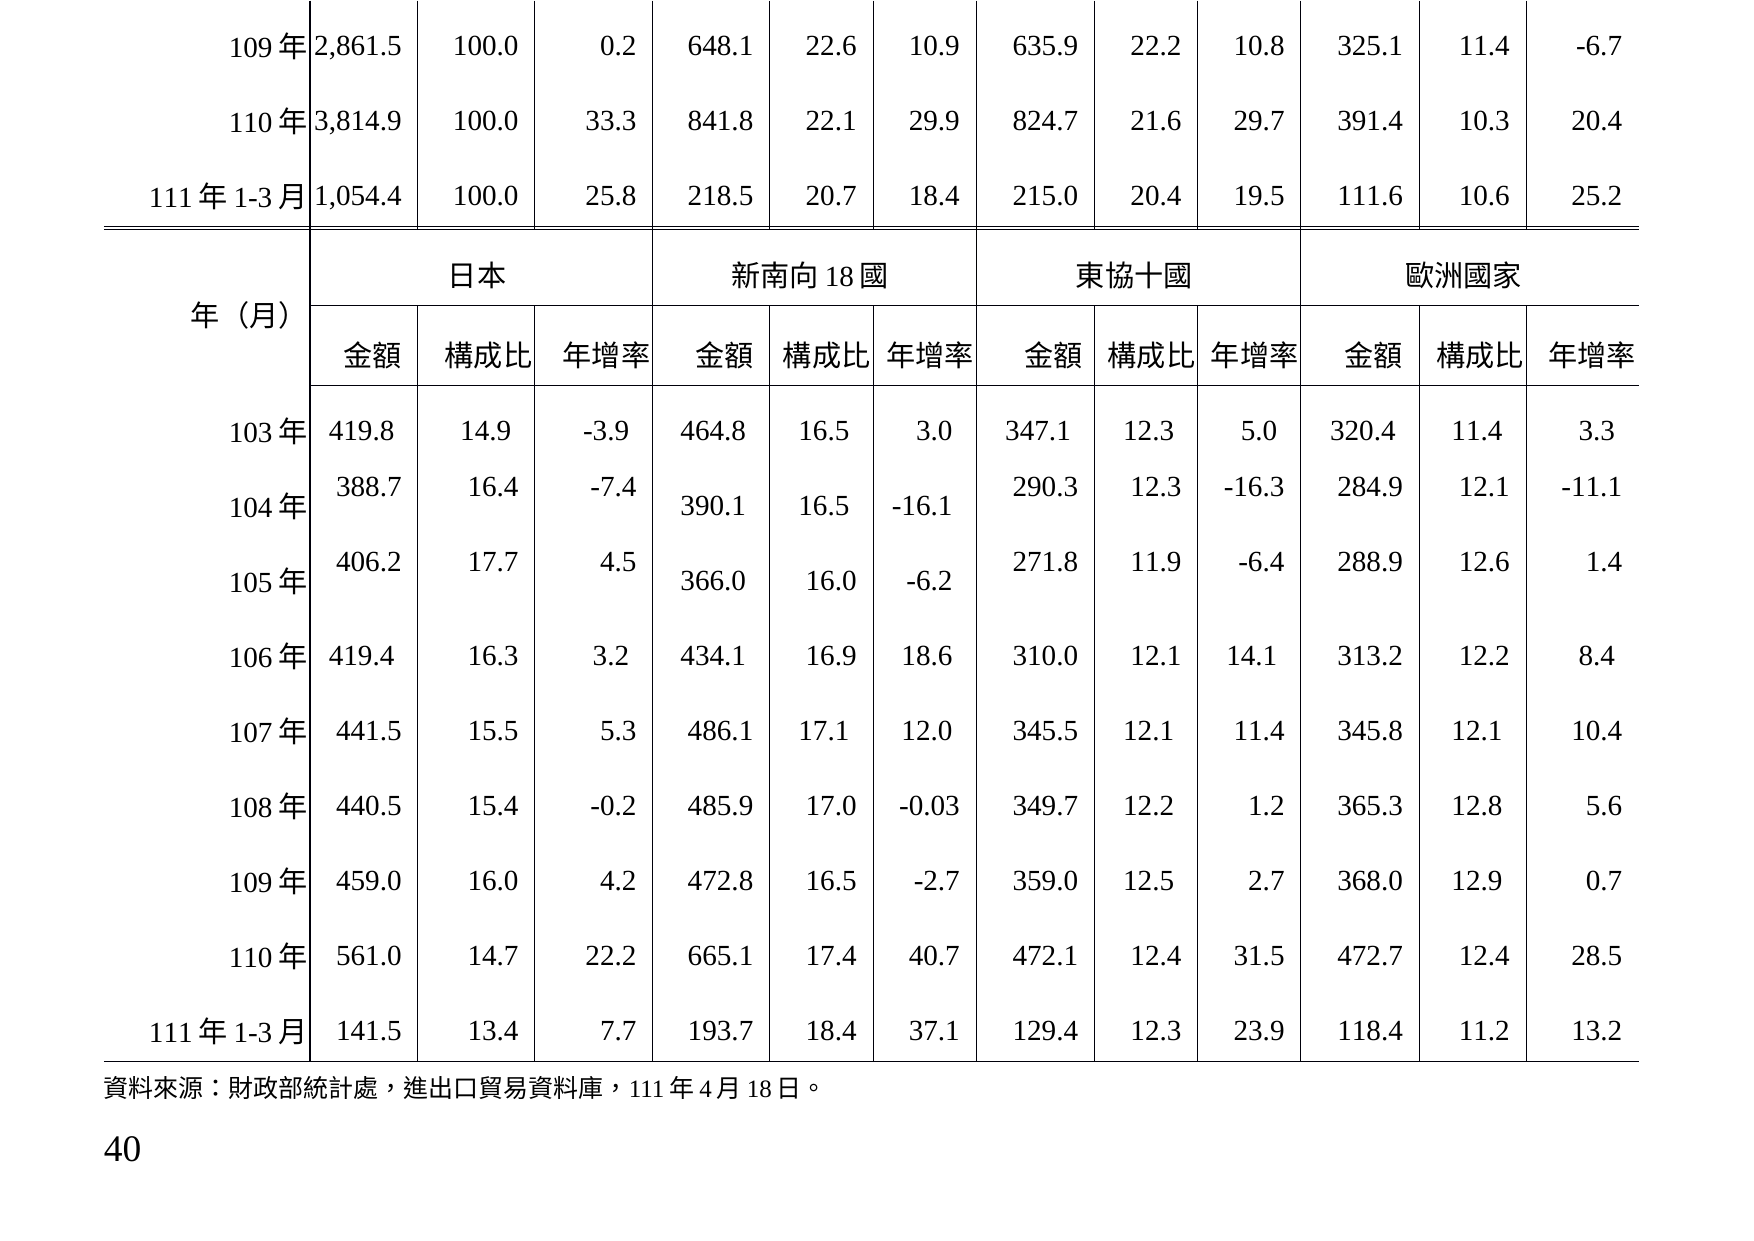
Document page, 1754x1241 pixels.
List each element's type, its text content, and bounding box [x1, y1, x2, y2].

table_cell 10.9 [874, 1, 976, 76]
table_cell 104年 [104, 461, 309, 536]
table_cell 16.3 [418, 611, 534, 686]
table_cell 22.1 [770, 76, 873, 151]
table_cell 841.8 [653, 76, 769, 151]
table_cell 472.7 [1301, 911, 1419, 986]
table_cell 193.7 [653, 986, 769, 1061]
table_cell 12.5 [1095, 836, 1197, 911]
table_cell 368.0 [1301, 836, 1419, 911]
table_cell 33.3 [535, 76, 652, 151]
table_cell 1.4 [1527, 536, 1638, 611]
table_cell 12.2 [1095, 761, 1197, 836]
table_cell 3.3 [1527, 386, 1638, 461]
table_cell 440.5 [311, 761, 417, 836]
table_cell 5.6 [1527, 761, 1638, 836]
table_cell 13.2 [1527, 986, 1638, 1061]
table_cell 15.4 [418, 761, 534, 836]
table_cell 4.5 [535, 536, 652, 611]
table_cell -6.2 [874, 536, 976, 611]
table_cell 20.4 [1095, 151, 1197, 226]
table_cell 11.4 [1198, 686, 1300, 761]
table_cell 12.3 [1095, 386, 1197, 461]
table_cell 1,054.4 [311, 151, 417, 226]
table_cell 110年 [104, 76, 309, 151]
table_cell -0.03 [874, 761, 976, 836]
table_cell 419.4 [311, 611, 417, 686]
table_cell 391.4 [1301, 76, 1419, 151]
table_cell 14.9 [418, 386, 534, 461]
table_cell 3.0 [874, 386, 976, 461]
table_cell 金額 [1301, 306, 1419, 385]
table_cell 11.2 [1420, 986, 1526, 1061]
table_cell 構成比 [1095, 306, 1197, 385]
table_cell 103年 [104, 385, 309, 461]
table_cell 10.3 [1420, 76, 1526, 151]
table_cell 485.9 [653, 761, 769, 836]
table_cell 111年1-3月 [104, 986, 309, 1061]
table_cell 7.7 [535, 986, 652, 1061]
table_cell 年增率 [1527, 306, 1638, 385]
table_cell 14.1 [1198, 611, 1300, 686]
table_cell -6.7 [1527, 1, 1638, 76]
table_cell 16.0 [770, 536, 873, 611]
table_cell 年（月） [104, 230, 309, 385]
table_cell 5.3 [535, 686, 652, 761]
table_cell 105年 [104, 536, 309, 611]
table_cell 16.5 [770, 386, 873, 461]
table_cell 824.7 [977, 76, 1094, 151]
table_cell 472.1 [977, 911, 1094, 986]
table_cell 1.2 [1198, 761, 1300, 836]
table_cell 141.5 [311, 986, 417, 1061]
table_cell 19.5 [1198, 151, 1300, 226]
table_cell 129.4 [977, 986, 1094, 1061]
table_cell -11.1 [1527, 461, 1638, 536]
table_cell 金額 [311, 306, 417, 385]
table_cell 419.8 [311, 386, 417, 461]
table_cell 14.7 [418, 911, 534, 986]
table_cell 100.0 [418, 151, 534, 226]
table_cell 13.4 [418, 986, 534, 1061]
table_cell 12.1 [1420, 461, 1526, 536]
table_cell 年增率 [535, 306, 652, 385]
table_cell 29.9 [874, 76, 976, 151]
table_cell 441.5 [311, 686, 417, 761]
table_cell -7.4 [535, 461, 652, 536]
table_cell 17.7 [418, 536, 534, 611]
table_cell 23.9 [1198, 986, 1300, 1061]
table_cell 459.0 [311, 836, 417, 911]
table_cell -3.9 [535, 386, 652, 461]
table_cell 金額 [653, 306, 769, 385]
table_cell 日本 [311, 230, 652, 305]
table_cell 110年 [104, 911, 309, 986]
table_cell 18.4 [874, 151, 976, 226]
table_cell 12.2 [1420, 611, 1526, 686]
table_cell 5.0 [1198, 386, 1300, 461]
table_cell 40.7 [874, 911, 976, 986]
table_cell 11.4 [1420, 386, 1526, 461]
table_cell 22.2 [1095, 1, 1197, 76]
table_cell 構成比 [770, 306, 873, 385]
table_cell 106年 [104, 611, 309, 686]
table_cell 561.0 [311, 911, 417, 986]
table_cell 12.1 [1420, 686, 1526, 761]
table_cell 109年 [104, 1, 309, 76]
table_cell 17.1 [770, 686, 873, 761]
text 資料來源：財政部統計處，進出口貿易資料庫，111年4月18日。 [103, 1062, 1639, 1099]
table_cell 16.4 [418, 461, 534, 536]
table_cell 390.1 [653, 461, 769, 536]
table_cell 313.2 [1301, 611, 1419, 686]
table_cell 12.1 [1095, 686, 1197, 761]
table_cell 388.7 [311, 461, 417, 536]
table_cell 4.2 [535, 836, 652, 911]
table_cell 12.8 [1420, 761, 1526, 836]
table_cell 100.0 [418, 1, 534, 76]
table_cell 325.1 [1301, 1, 1419, 76]
table_cell 2.7 [1198, 836, 1300, 911]
table_cell -0.2 [535, 761, 652, 836]
table_cell 25.2 [1527, 151, 1638, 226]
table_cell 17.4 [770, 911, 873, 986]
table_cell 215.0 [977, 151, 1094, 226]
table_cell 345.8 [1301, 686, 1419, 761]
table_cell 472.8 [653, 836, 769, 911]
table_cell 16.0 [418, 836, 534, 911]
table_cell 111.6 [1301, 151, 1419, 226]
table_cell 21.6 [1095, 76, 1197, 151]
table_cell 8.4 [1527, 611, 1638, 686]
table_cell 18.6 [874, 611, 976, 686]
table_cell 12.4 [1095, 911, 1197, 986]
table_cell 345.5 [977, 686, 1094, 761]
table_cell 12.3 [1095, 461, 1197, 536]
table_cell 288.9 [1301, 536, 1419, 611]
table_cell 434.1 [653, 611, 769, 686]
table_cell -6.4 [1198, 536, 1300, 611]
table_cell 22.2 [535, 911, 652, 986]
table_cell 年增率 [874, 306, 976, 385]
table_cell 109年 [104, 836, 309, 911]
table_cell 29.7 [1198, 76, 1300, 151]
table_cell 東協十國 [977, 230, 1300, 305]
table_cell 31.5 [1198, 911, 1300, 986]
table_cell 17.0 [770, 761, 873, 836]
table_cell 25.8 [535, 151, 652, 226]
table_cell 12.4 [1420, 911, 1526, 986]
table_cell 100.0 [418, 76, 534, 151]
table_cell 構成比 [418, 306, 534, 385]
table_cell 3,814.9 [311, 76, 417, 151]
table_cell 108年 [104, 761, 309, 836]
table_cell 218.5 [653, 151, 769, 226]
table_cell 16.5 [770, 461, 873, 536]
table_cell 11.4 [1420, 1, 1526, 76]
table_cell 37.1 [874, 986, 976, 1061]
table_cell 12.6 [1420, 536, 1526, 611]
table_cell -2.7 [874, 836, 976, 911]
table_cell 0.2 [535, 1, 652, 76]
table_cell 359.0 [977, 836, 1094, 911]
table_cell 12.9 [1420, 836, 1526, 911]
table_cell 635.9 [977, 1, 1094, 76]
table_cell 271.8 [977, 536, 1094, 611]
table_cell 486.1 [653, 686, 769, 761]
table_cell 20.7 [770, 151, 873, 226]
table_cell 22.6 [770, 1, 873, 76]
table_cell 2,861.5 [311, 1, 417, 76]
table_cell 107年 [104, 686, 309, 761]
table_cell -16.3 [1198, 461, 1300, 536]
table_cell 28.5 [1527, 911, 1638, 986]
table_cell 10.4 [1527, 686, 1638, 761]
table_cell 構成比 [1420, 306, 1526, 385]
table_cell 366.0 [653, 536, 769, 611]
table_cell 16.5 [770, 836, 873, 911]
table_cell 0.7 [1527, 836, 1638, 911]
table_cell 648.1 [653, 1, 769, 76]
table_cell 12.3 [1095, 986, 1197, 1061]
table_cell 18.4 [770, 986, 873, 1061]
table_cell 310.0 [977, 611, 1094, 686]
table_cell 320.4 [1301, 386, 1419, 461]
table_cell 12.1 [1095, 611, 1197, 686]
table_cell 349.7 [977, 761, 1094, 836]
table_cell 新南向18國 [653, 230, 976, 305]
table_cell 111年1-3月 [104, 151, 309, 226]
table_cell 20.4 [1527, 76, 1638, 151]
table_cell 118.4 [1301, 986, 1419, 1061]
table_cell 15.5 [418, 686, 534, 761]
table_cell 464.8 [653, 386, 769, 461]
table_cell 歐洲國家 [1301, 230, 1638, 305]
table_cell 665.1 [653, 911, 769, 986]
table_cell 10.6 [1420, 151, 1526, 226]
table_cell 3.2 [535, 611, 652, 686]
table_cell 284.9 [1301, 461, 1419, 536]
table_cell 年增率 [1198, 306, 1300, 385]
table_cell 290.3 [977, 461, 1094, 536]
table_cell 12.0 [874, 686, 976, 761]
table_cell 347.1 [977, 386, 1094, 461]
table_cell 16.9 [770, 611, 873, 686]
table_cell -16.1 [874, 461, 976, 536]
table_cell 365.3 [1301, 761, 1419, 836]
table_cell 406.2 [311, 536, 417, 611]
table_cell 金額 [977, 306, 1094, 385]
table_cell 10.8 [1198, 1, 1300, 76]
table_cell 11.9 [1095, 536, 1197, 611]
